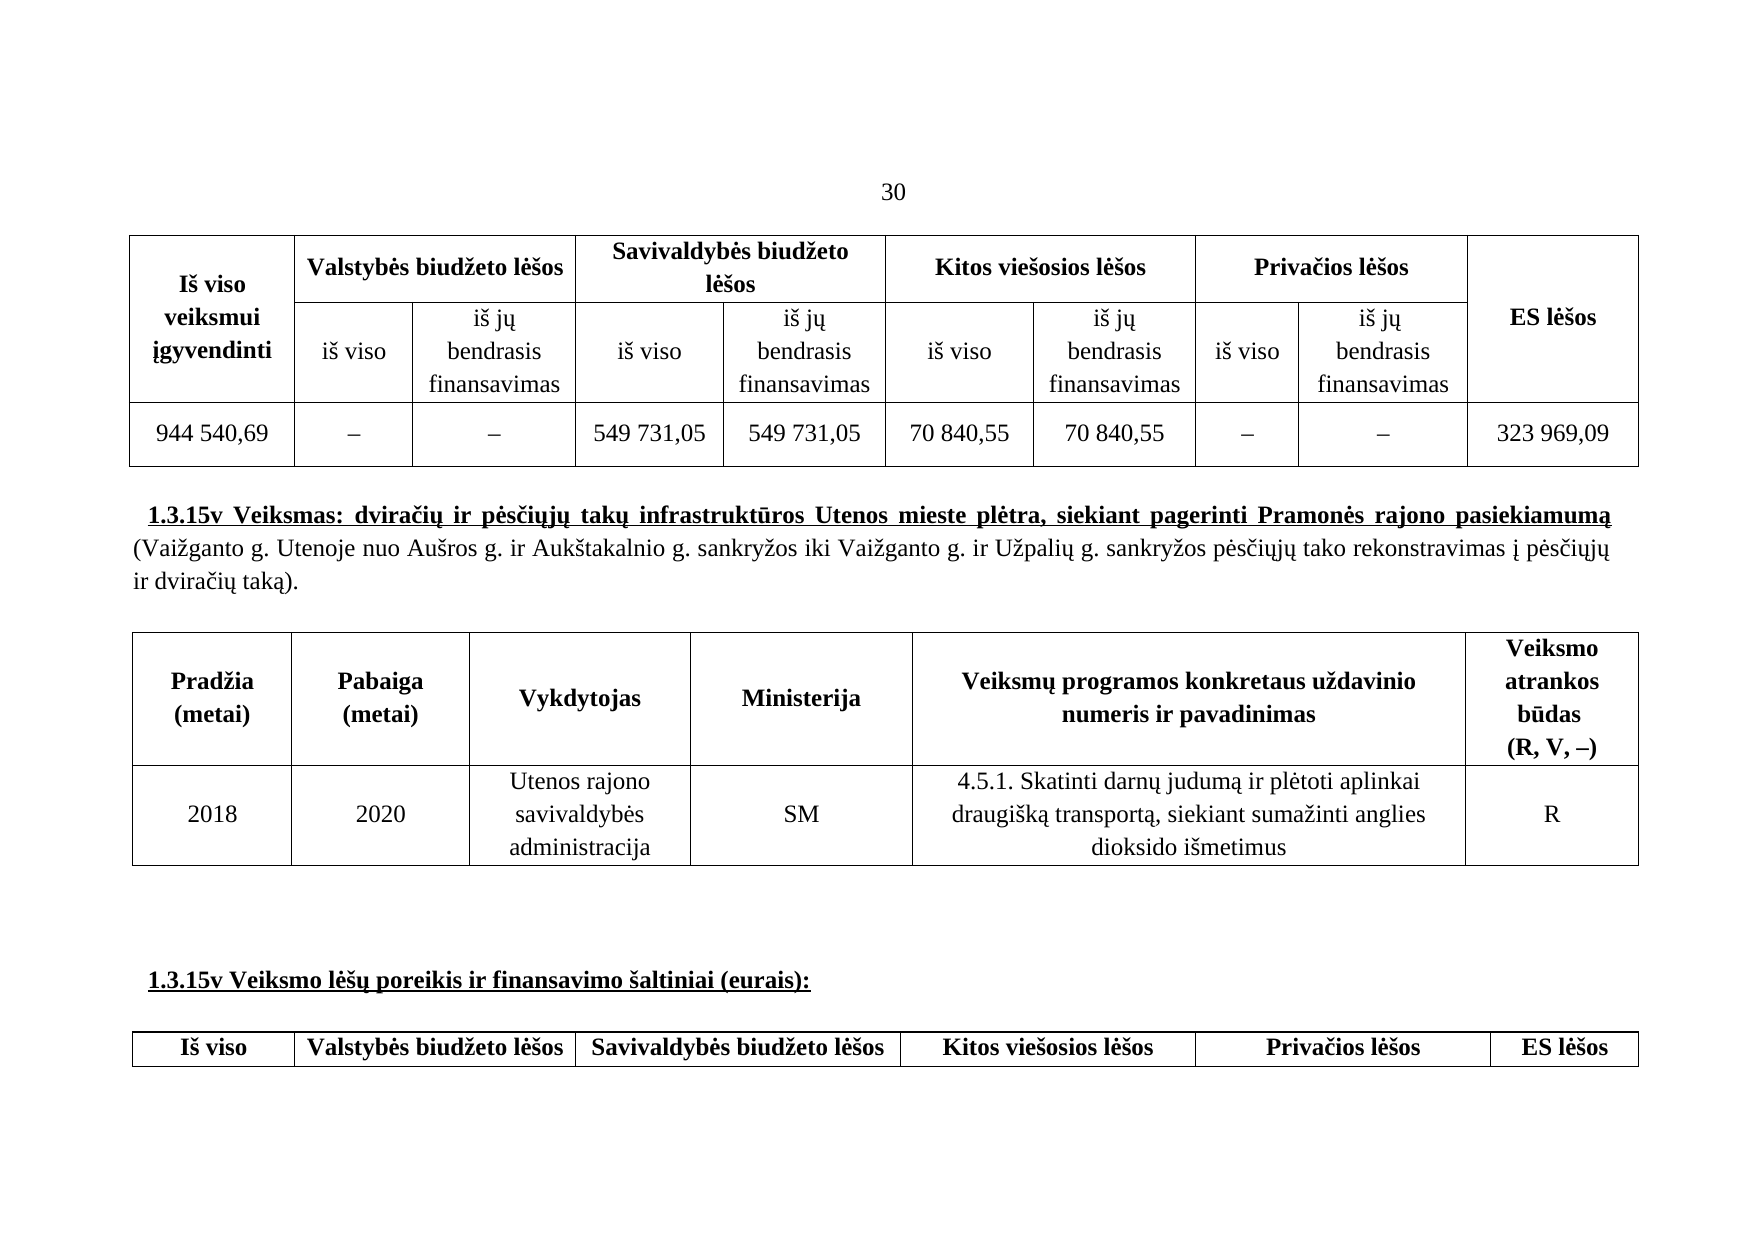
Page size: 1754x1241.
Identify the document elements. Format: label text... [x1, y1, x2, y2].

table_header Valstybės biudžeto lėšos [295, 1033, 575, 1066]
table_cell iš jų bendrasis finansavimas [413, 303, 575, 402]
table_header Pabaiga (metai) [292, 633, 469, 765]
table_cell R [1466, 766, 1638, 865]
table_header Pradžia (metai) [133, 633, 291, 765]
table_header Privačios lėšos [1196, 236, 1467, 302]
table_cell 2018 [133, 766, 291, 865]
table_cell iš viso [1196, 303, 1298, 402]
table_header Vykdytojas [470, 633, 690, 765]
table_cell 4.5.1. Skatinti darnų judumą ir plėtoti aplinkai draugišką transportą, siekiant sumažinti anglies dioksido išmetimus [913, 766, 1465, 865]
table_header Privačios lėšos [1196, 1033, 1490, 1066]
table_cell Utenos rajono savivaldybės administracija [470, 766, 690, 865]
table_header Veiksmų programos konkretaus uždavinio numeris ir pavadinimas [913, 633, 1465, 765]
table_cell – [1196, 403, 1298, 466]
text 1.3.15v Veiksmo lėšų poreikis ir finansavimo šaltiniai (eurais): [118, 965, 1668, 994]
table_header Ministerija [691, 633, 912, 765]
table_cell iš jų bendrasis finansavimas [724, 303, 885, 402]
table_cell – [295, 403, 412, 466]
table_cell 2020 [292, 766, 469, 865]
table_cell – [1299, 403, 1467, 466]
table_cell 323 969,09 [1468, 403, 1638, 466]
table_cell iš jų bendrasis finansavimas [1299, 303, 1467, 402]
table_cell – [413, 403, 575, 466]
table_header ES lėšos [1468, 236, 1638, 402]
table_cell 70 840,55 [1034, 403, 1195, 466]
table_header Iš viso veiksmui įgyvendinti [130, 236, 294, 402]
table_cell iš viso [295, 303, 412, 402]
table_header ES lėšos [1491, 1033, 1638, 1066]
table_cell iš viso [886, 303, 1033, 402]
table_cell 549 731,05 [576, 403, 723, 466]
table_cell iš jų bendrasis finansavimas [1034, 303, 1195, 402]
table_header Valstybės biudžeto lėšos [295, 236, 575, 302]
table_header Kitos viešosios lėšos [886, 236, 1195, 302]
table_header Iš viso [133, 1033, 294, 1066]
table_cell 944 540,69 [130, 403, 294, 466]
table_cell iš viso [576, 303, 723, 402]
table_cell 70 840,55 [886, 403, 1033, 466]
table_cell 549 731,05 [724, 403, 885, 466]
table_header Kitos viešosios lėšos [901, 1033, 1195, 1066]
table_header Savivaldybės biudžeto lėšos [576, 236, 885, 302]
table_header Savivaldybės biudžeto lėšos [576, 1033, 900, 1066]
table_header Veiksmo atrankos būdas (R, V, –) [1466, 633, 1638, 765]
text 1.3.15v Veiksmas: dviračių ir pėsčiųjų takų infrastruktūros Utenos mieste plėtra, siekiant pagerinti Pramonės rajono pasiekiamumą (Vaižganto g. Utenoje nuo Aušros g. ir Aukštakalnio g. sankryžos iki Vaižganto g. ir Užpalių g. sankryžos pėsčiųjų tako rekonstravimas į pėsčiųjų ir dviračių taką). [133, 500, 1613, 595]
table_cell SM [691, 766, 912, 865]
